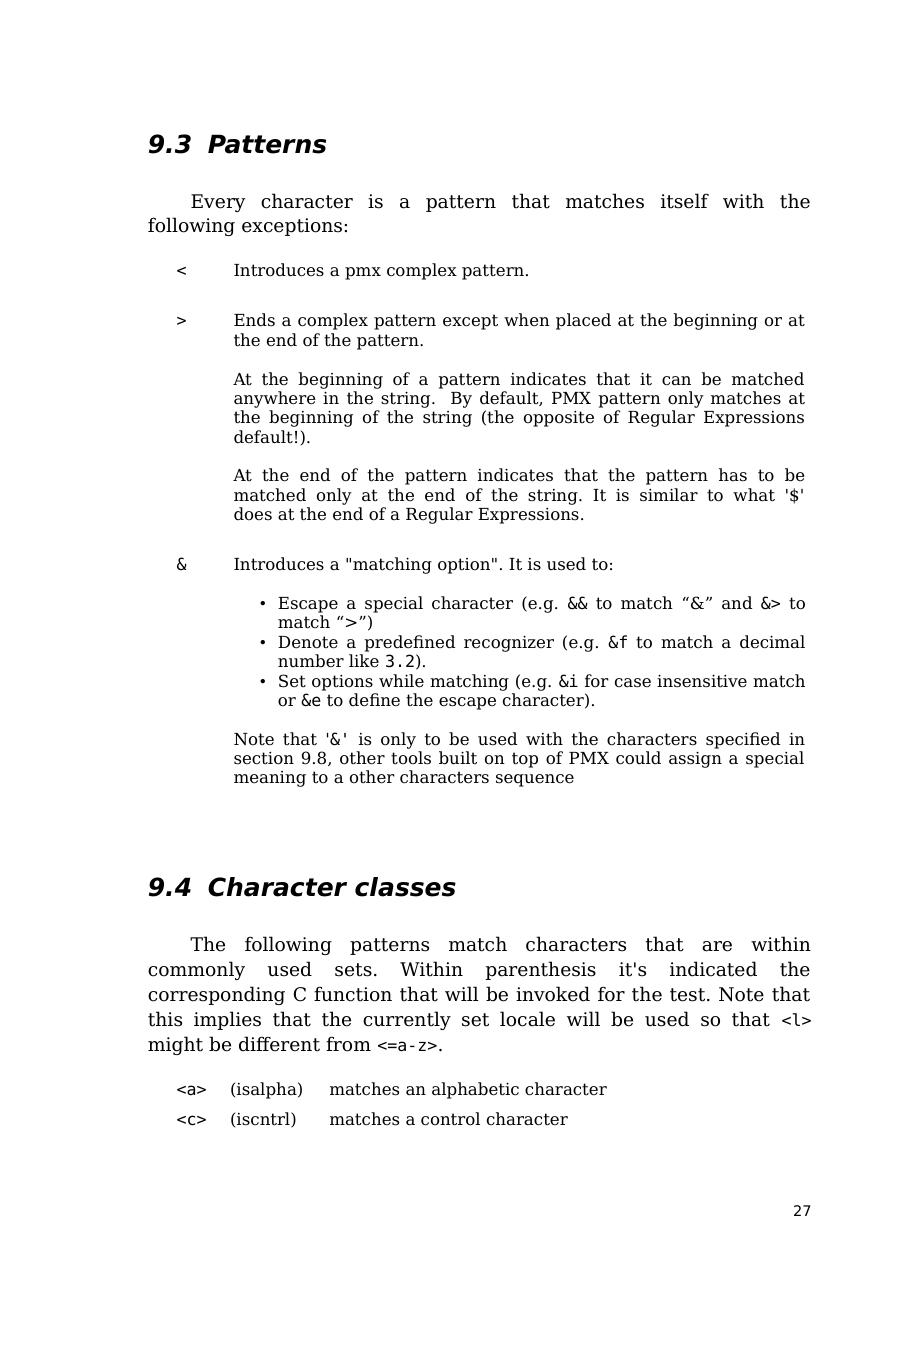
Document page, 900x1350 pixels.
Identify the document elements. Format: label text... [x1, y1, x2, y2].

table_header < [171, 255, 227, 306]
table_header (isalpha) matches an alphabetic character [228, 1074, 811, 1104]
table_header <a> [171, 1074, 227, 1104]
text The following patterns match characters that are within commonly used sets. Within parenthesis it's indicated the corresponding C function that will be invoked for the test. Note that this implies that the currently set locale will be used so that <l> might be different from <=a-z>. [148, 934, 811, 1056]
table_cell (iscntrl) matches a control character [228, 1105, 811, 1135]
table_cell Introduces a "matching option". It is used to: Escape a special character (e.g. && to match “&” and &> to match “>”) Denote a predefined recognizer (e.g. &f to match a decimal number like 3.2). Set options while matching (e.g. &i for case insensitive match or &e to define the escape character). Note that '&' is only to be used with the characters specified in section 9.8, other tools built on top of PMX could assign a special meaning to a other characters sequence [228, 550, 811, 793]
table_cell & [171, 550, 227, 793]
subtitle Patterns [148, 130, 811, 159]
text Every character is a pattern that matches itself with the following exceptions: [148, 191, 811, 237]
table_cell <c> [171, 1105, 227, 1135]
table_header Introduces a pmx complex pattern. [228, 255, 811, 306]
table_cell Ends a complex pattern except when placed at the beginning or at the end of the pattern. At the beginning of a pattern indicates that it can be matched anywhere in the string. By default, PMX pattern only matches at the beginning of the string (the opposite of Regular Expressions default!). At the end of the pattern indicates that the pattern has to be matched only at the end of the string. It is similar to what '$' does at the end of a Regular Expressions. [228, 306, 811, 549]
subtitle Character classes [148, 873, 811, 903]
table_cell > [171, 306, 227, 549]
